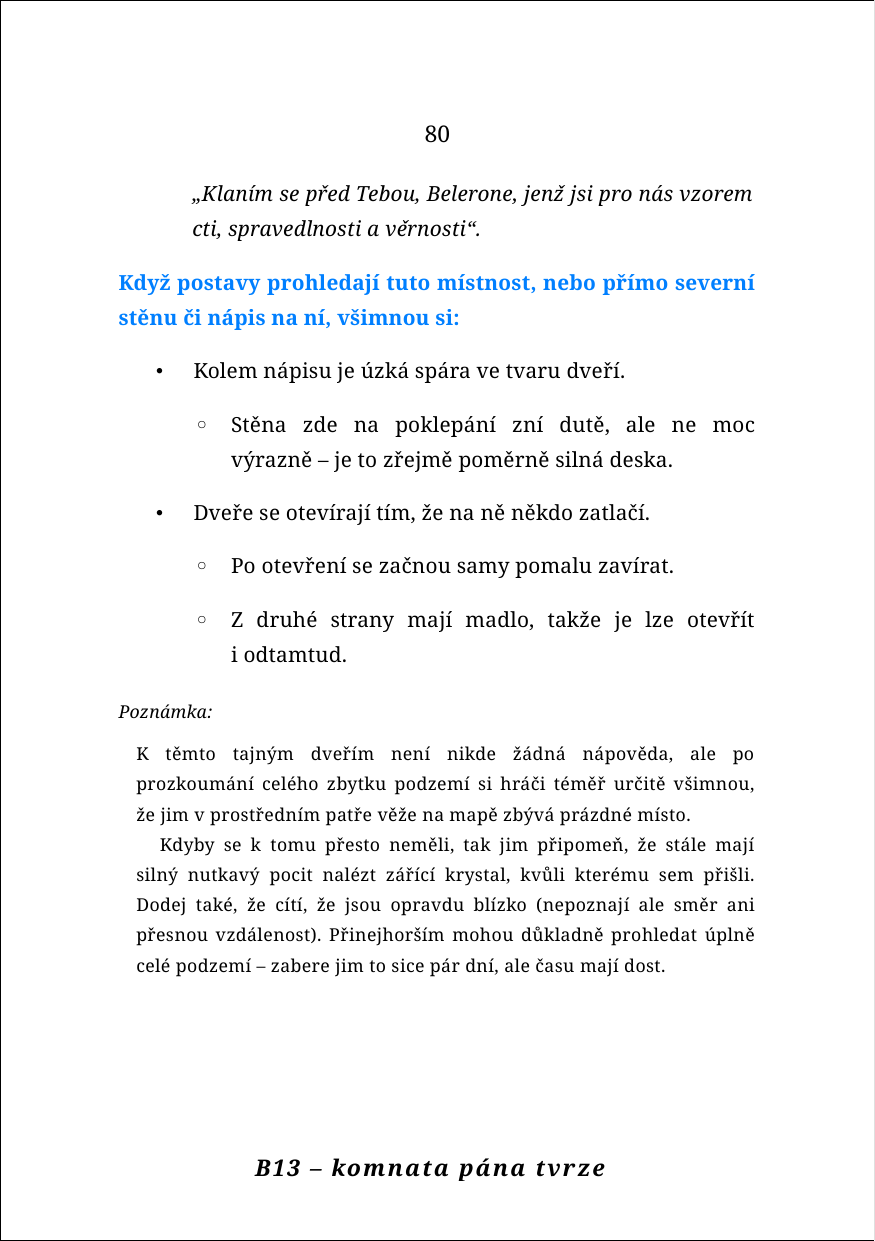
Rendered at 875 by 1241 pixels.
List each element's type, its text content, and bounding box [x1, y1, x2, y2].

text Poznámka: [118, 699, 756, 724]
list „Klaním se před Tebou, Belerone, jenž jsi pro nás vzorem cti, spravedlnosti a⁠ věrnosti“. [192, 179, 756, 243]
list Dveře se otevírají tím, že na ně někdo zatlačí. [156, 498, 756, 527]
list Po otevření se začnou samy pomalu zavírat. [193, 552, 756, 580]
list Kolem nápisu je úzká spára ve tvaru dveří. [156, 356, 756, 385]
text K⁠ těmto tajným dveřím není nikde žádná nápověda, ale po prozkoumání celého zbytku podzemí si hráči téměř určitě všimnou, že jim v⁠ prostředním patře věže na mapě zbývá prázdné místo. Kdyby se k⁠ tomu přesto neměli, tak jim připomeň, že stále mají silný nutkavý pocit nalézt zářící krystal, kvůli kterému sem přišli. Dodej také, že cítí, že jsou opravdu blízko (nepoznají ale směr ani přesnou vzdálenost). Přinejhorším mohou důkladně prohledat úplně celé podzemí – zabere jim to sice pár dní, ale času mají dost. [136, 742, 756, 977]
list Stěna zde na poklepání zní dutě, ale ne moc výrazně – je to zřejmě poměrně silná deska. [193, 410, 756, 474]
list Z⁠ druhé strany mají madlo, takže je lze otevřít i⁠ odtamtud. [193, 605, 756, 669]
text Když postavy prohledají tuto místnost, nebo přímo severní stěnu či nápis na ní, všimnou si: [118, 268, 756, 332]
